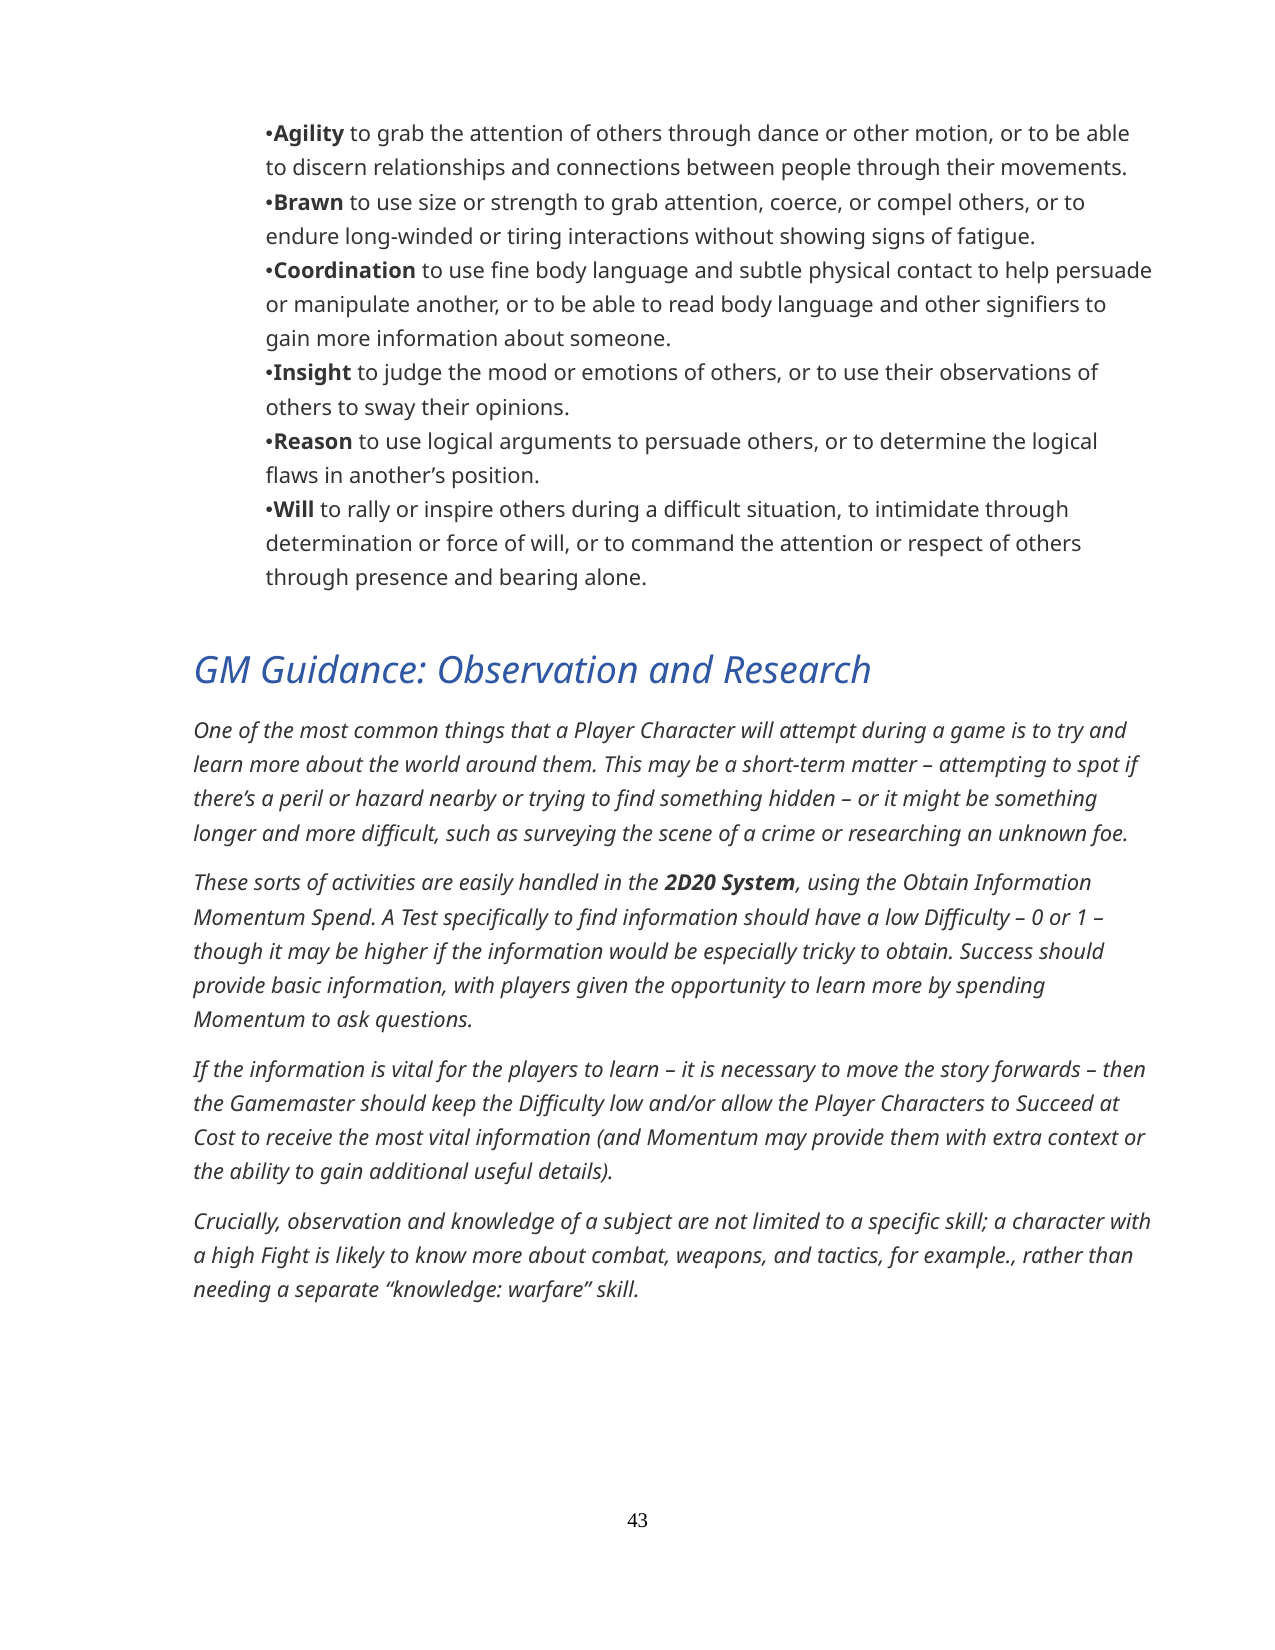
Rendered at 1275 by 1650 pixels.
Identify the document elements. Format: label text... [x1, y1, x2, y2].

list Brawn to use size or strength to grab attention, coerce, or compel others, or to endure long-winded or tiring interactions without showing signs of fatigue. [118, 186, 1157, 250]
text Crucially, observation and knowledge of a subject are not limited to a specific skill; a character with a high Fight is likely to know more about combat, weapons, and tactics, for example., rather than needing a separate “knowledge: warfare” skill. [193, 1206, 1157, 1304]
text One of the most common things that a Player Character will attempt during a game is to try and learn more about the world around them. This may be a short-term matter – attempting to spot if there’s a peril or hazard nearby or trying to find something hidden – or it might be something longer and more difficult, such as surveying the scene of a crime or researching an unknown foe. [193, 715, 1157, 847]
text These sorts of activities are easily handled in the 2D20 System, using the Obtain Information Momentum Spend. A Test specifically to find information should have a low Difficulty – 0 or 1 – though it may be higher if the information would be especially tricky to obtain. Success should provide basic information, with players given the opportunity to learn more by spending Momentum to ask questions. [193, 867, 1157, 1034]
text If the information is vital for the players to learn – it is necessary to move the story forwards – then the Gamemaster should keep the Difficulty low and/or allow the Player Characters to Succeed at Cost to receive the most vital information (and Momentum may provide them with extra context or the ability to gain additional useful details). [193, 1054, 1157, 1186]
subtitle GM Guidance: Observation and Research [193, 643, 1157, 694]
list Reason to use logical arguments to persuade others, or to determine the logical flaws in another’s position. [118, 426, 1157, 489]
list Agility to grab the attention of others through dance or other motion, or to be able to discern relationships and connections between people through their movements. [118, 118, 1157, 182]
list Coordination to use fine body language and subtle physical contact to help persuade or manipulate another, or to be able to read body language and other signifiers to gain more information about someone. [118, 255, 1157, 353]
list Insight to judge the mood or emotions of others, or to use their observations of others to sway their opinions. [118, 357, 1157, 421]
list Will to rally or inspire others during a difficult situation, to intimidate through determination or force of will, or to command the attention or respect of others through presence and bearing alone. [118, 494, 1157, 592]
